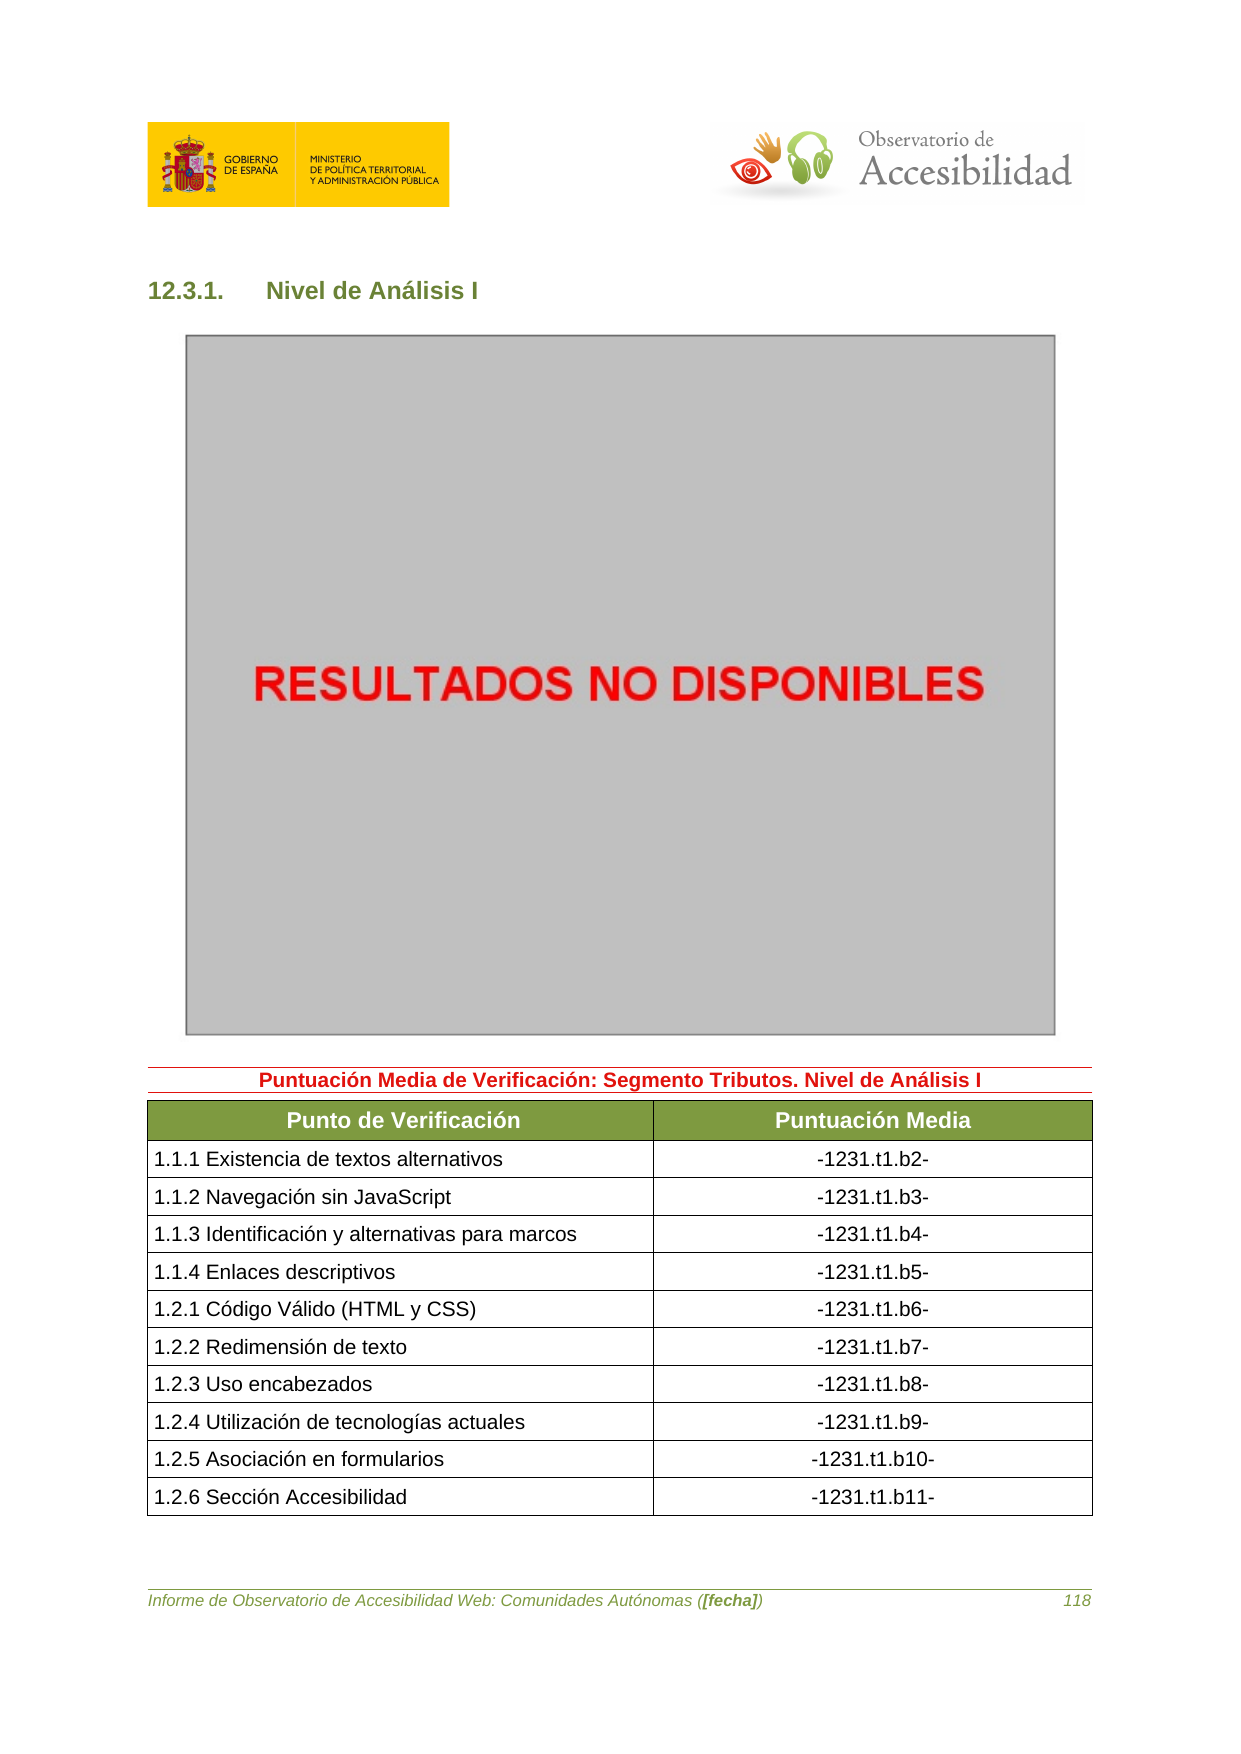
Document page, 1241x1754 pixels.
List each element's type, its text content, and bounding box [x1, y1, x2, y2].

table_cell -1231.t1.b2- [654, 1141, 1092, 1177]
table_cell -1231.t1.b4- [654, 1216, 1092, 1252]
table_cell 1.2.3 Uso encabezados [148, 1366, 653, 1402]
text Puntuación Media de Verificación: Segmento Tributos. Nivel de Análisis I [148, 1068, 1092, 1092]
table_cell -1231.t1.b10- [654, 1441, 1092, 1477]
table_cell 1.2.5 Asociación en formularios [148, 1441, 653, 1477]
table_cell -1231.t1.b3- [654, 1178, 1092, 1215]
list Nivel de Análisis I [148, 276, 1092, 304]
table_header Puntuación Media [654, 1101, 1092, 1140]
table_cell 1.1.1 Existencia de textos alternativos [148, 1141, 653, 1177]
table_cell 1.1.4 Enlaces descriptivos [148, 1253, 653, 1290]
table_cell 1.2.2 Redimensión de texto [148, 1328, 653, 1365]
table_cell -1231.t1.b11- [654, 1478, 1092, 1515]
table_cell -1231.t1.b6- [654, 1291, 1092, 1327]
table_cell 1.2.6 Sección Accesibilidad [148, 1478, 653, 1515]
table_cell -1231.t1.b5- [654, 1253, 1092, 1290]
table_cell 1.2.1 Código Válido (HTML y CSS) [148, 1291, 653, 1327]
table_cell -1231.t1.b7- [654, 1328, 1092, 1365]
table_cell 1.1.3 Identificación y alternativas para marcos [148, 1216, 653, 1252]
table_cell 1.1.2 Navegación sin JavaScript [148, 1178, 653, 1215]
table_cell -1231.t1.b9- [654, 1403, 1092, 1440]
table_cell -1231.t1.b8- [654, 1366, 1092, 1402]
table_header Punto de Verificación [148, 1101, 653, 1140]
table_cell 1.2.4 Utilización de tecnologías actuales [148, 1403, 653, 1440]
